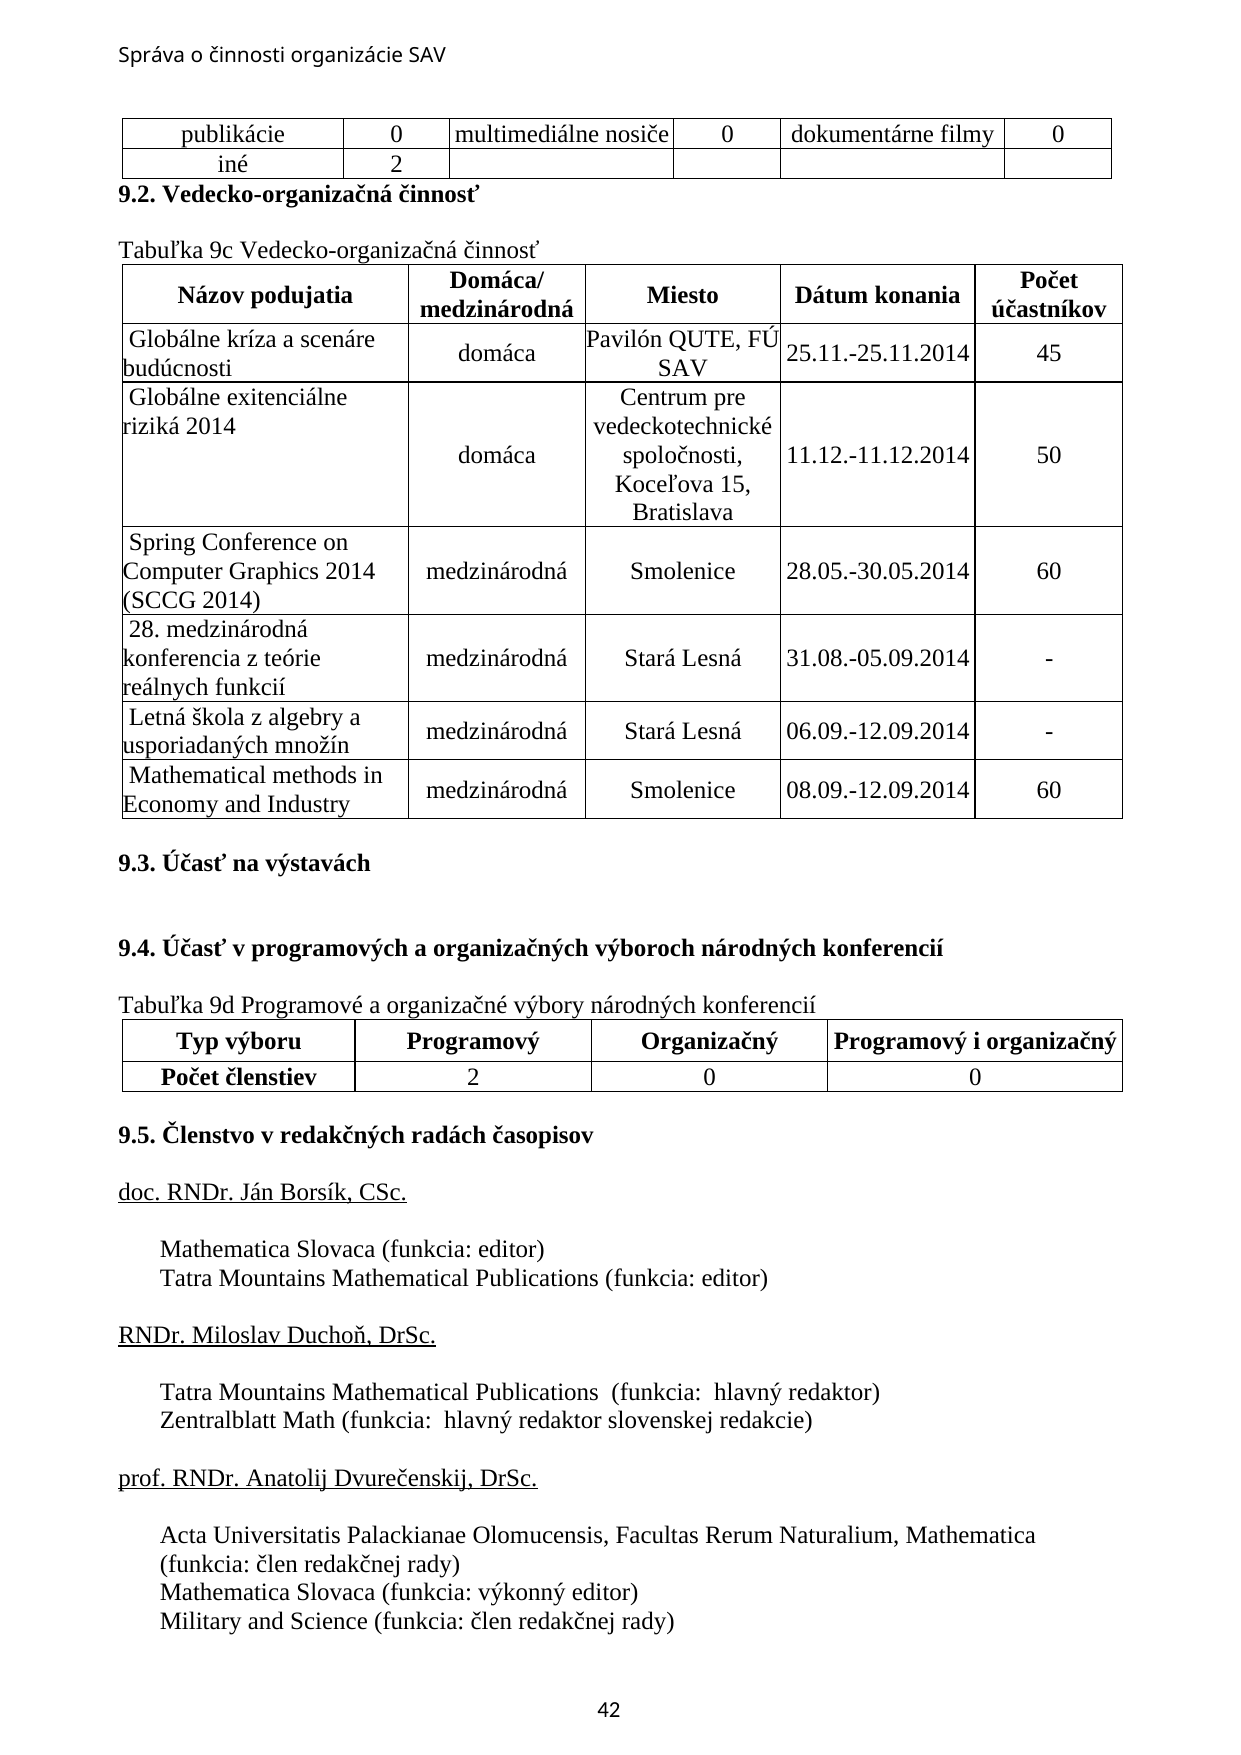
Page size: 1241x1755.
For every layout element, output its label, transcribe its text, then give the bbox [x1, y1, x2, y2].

text Tabuľka 9c Vedecko-organizačná činnosť [118, 236, 1122, 264]
text 9.5. Členstvo v redakčných radách časopisov [118, 1092, 1122, 1177]
table_cell 25.11.-25.11.2014 [781, 324, 974, 381]
table_cell 0 [674, 119, 780, 148]
table_cell Centrum pre vedeckotechnické spoločnosti, Koceľova 15, Bratislava [586, 383, 780, 526]
table_cell 0 [344, 119, 449, 148]
table_cell 06.09.-12.09.2014 [781, 702, 974, 759]
table_cell 0 [828, 1062, 1122, 1091]
table_cell Smolenice [586, 527, 780, 613]
table_cell medzinárodná [409, 702, 585, 759]
text Tatra Mountains Mathematical Publications (funkcia: editor) [159, 1263, 1122, 1320]
table_cell 28. medzinárodná konferencia z teórie reálnych funkcií [123, 615, 408, 701]
table_cell 0 [592, 1062, 827, 1091]
table_cell 31.08.-05.09.2014 [781, 615, 974, 701]
table_cell 0 [1005, 119, 1111, 148]
text Tatra Mountains Mathematical Publications (funkcia: hlavný redaktor) [159, 1377, 1122, 1406]
table_header Názov podujatia [123, 265, 408, 323]
text Mathematica Slovaca (funkcia: výkonný editor) [159, 1577, 1122, 1606]
table_header Programový i organizačný [828, 1020, 1122, 1061]
text Acta Universitatis Palackianae Olomucensis, Facultas Rerum Naturalium, Mathematica (funkcia: člen redakčnej rady) [159, 1520, 1122, 1577]
table_cell Mathematical methods in Economy and Industry [123, 760, 408, 818]
text prof. RNDr. Anatolij Dvurečenskij, DrSc. [118, 1463, 1122, 1520]
text 9.3. Účasť na výstavách [118, 819, 1122, 933]
table_cell dokumentárne filmy [781, 119, 1004, 148]
text RNDr. Miloslav Duchoň, DrSc. [118, 1320, 1122, 1377]
table_cell Letná škola z algebry a usporiadaných množín [123, 702, 408, 759]
table_cell domáca [409, 324, 585, 381]
table_cell 60 [976, 527, 1122, 613]
table_cell medzinárodná [409, 760, 585, 818]
table_cell Stará Lesná [586, 702, 780, 759]
table_header Dátum konania [781, 265, 974, 323]
table_cell - [976, 615, 1122, 701]
text Mathematica Slovaca (funkcia: editor) [159, 1234, 1122, 1263]
table_cell [781, 149, 1004, 178]
table_cell 50 [976, 383, 1122, 526]
text 9.4. Účasť v programových a organizačných výboroch národných konferencií Tabuľka 9d Programové a organizačné výbory národných konferencií [118, 933, 1122, 1019]
table_header Organizačný [592, 1020, 827, 1061]
table_cell publikácie [123, 119, 343, 148]
table_cell medzinárodná [409, 615, 585, 701]
table_cell 28.05.-30.05.2014 [781, 527, 974, 613]
table_cell Pavilón QUTE, FÚ SAV [586, 324, 780, 381]
table_cell medzinárodná [409, 527, 585, 613]
table_cell 45 [976, 324, 1122, 381]
table_cell Smolenice [586, 760, 780, 818]
table_cell domáca [409, 383, 585, 526]
table_cell 08.09.-12.09.2014 [781, 760, 974, 818]
table_cell 60 [976, 760, 1122, 818]
table_cell - [976, 702, 1122, 759]
table_cell Globálne kríza a scenáre budúcnosti [123, 324, 408, 381]
table_cell [450, 149, 673, 178]
table_header Domáca/ medzinárodná [409, 265, 585, 323]
text doc. RNDr. Ján Borsík, CSc. [118, 1177, 1122, 1234]
text 9.2. Vedecko-organizačná činnosť [118, 179, 1122, 236]
table_cell 2 [356, 1062, 591, 1091]
text Zentralblatt Math (funkcia: hlavný redaktor slovenskej redakcie) [159, 1406, 1122, 1463]
table_cell [674, 149, 780, 178]
table_cell iné [123, 149, 343, 178]
text Military and Science (funkcia: člen redakčnej rady) [159, 1606, 1122, 1635]
table_cell 2 [344, 149, 449, 178]
table_header Typ výboru [123, 1020, 354, 1061]
table_header Programový [356, 1020, 591, 1061]
table_cell [1005, 149, 1111, 178]
table_cell Globálne exitenciálne riziká 2014 [123, 383, 408, 526]
table_cell 11.12.-11.12.2014 [781, 383, 974, 526]
table_header Miesto [586, 265, 780, 323]
table_cell Spring Conference on Computer Graphics 2014 (SCCG 2014) [123, 527, 408, 613]
table_cell multimediálne nosiče [450, 119, 673, 148]
table_header Počet účastníkov [976, 265, 1122, 323]
table_cell Stará Lesná [586, 615, 780, 701]
table_cell Počet členstiev [123, 1062, 354, 1091]
